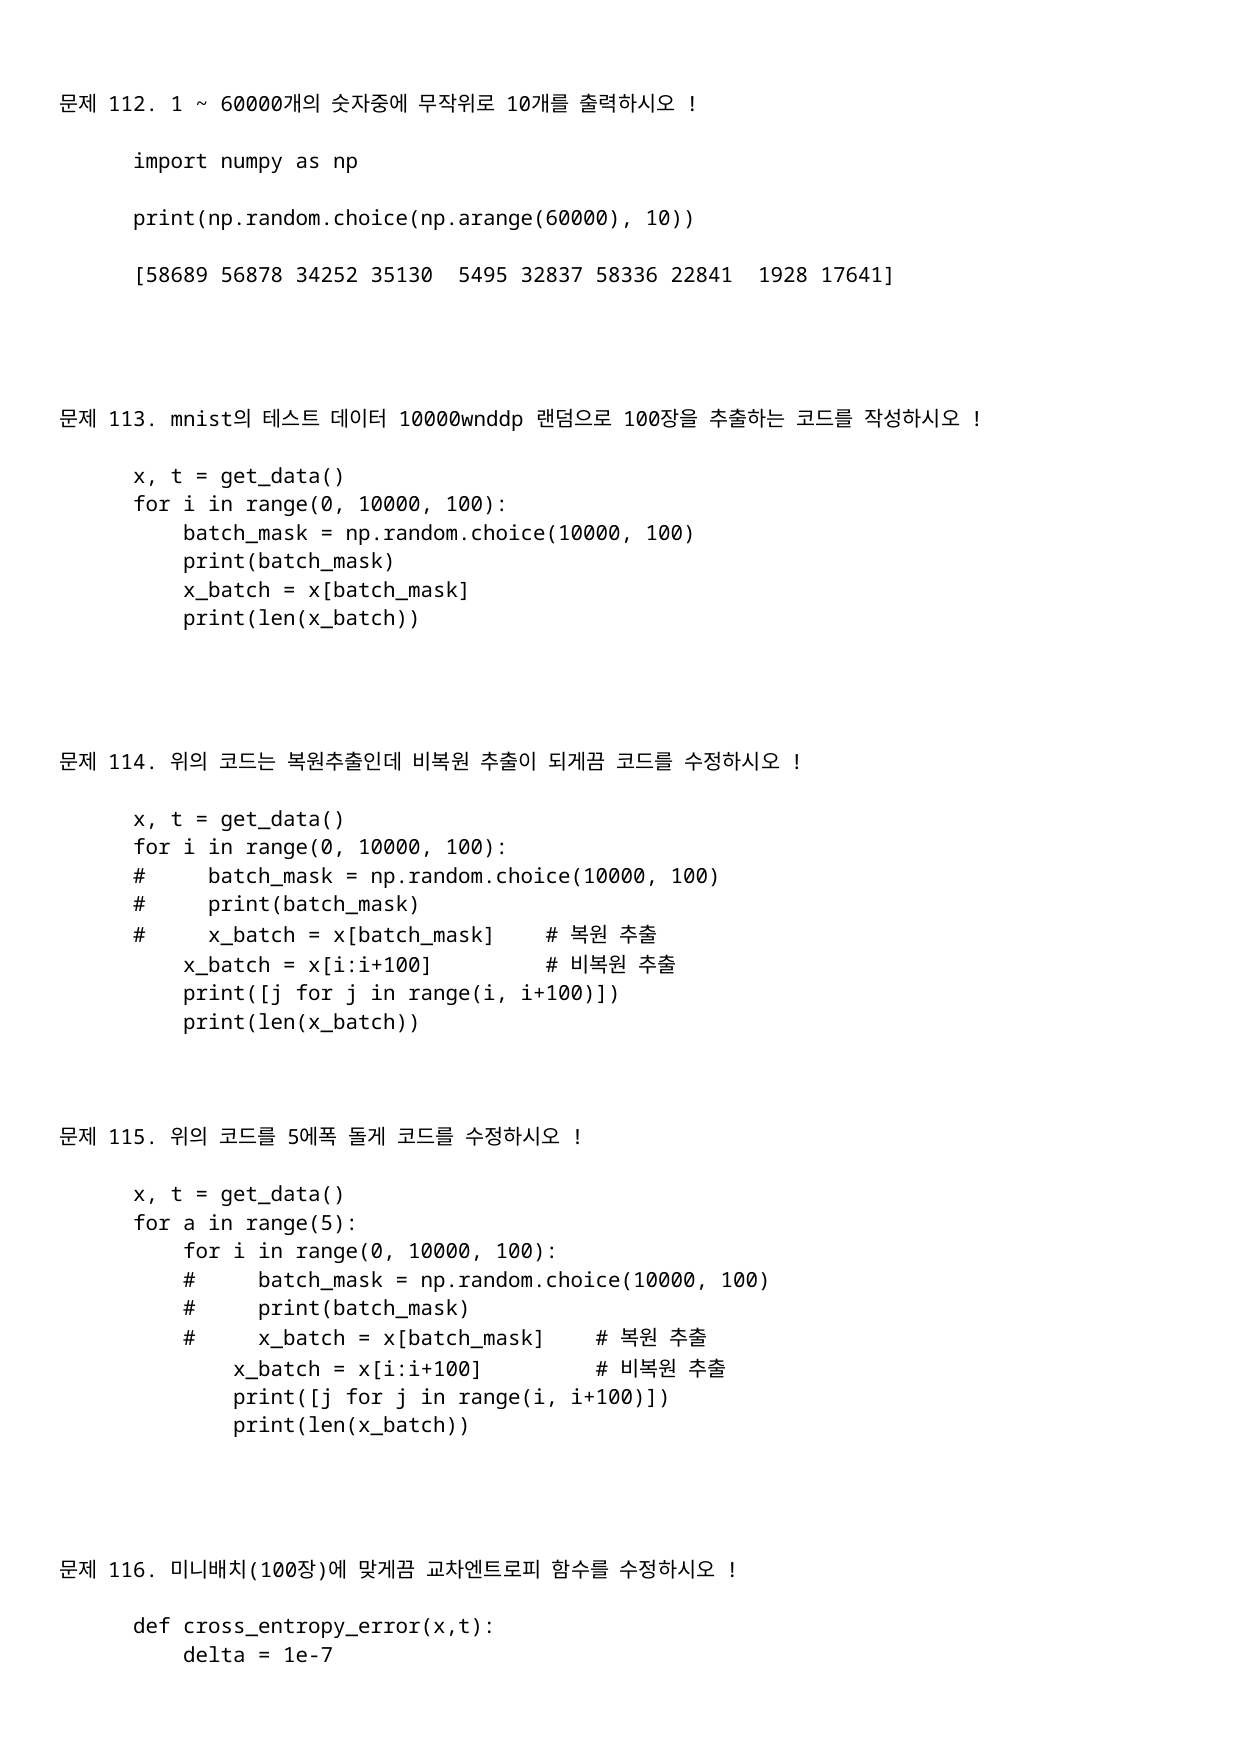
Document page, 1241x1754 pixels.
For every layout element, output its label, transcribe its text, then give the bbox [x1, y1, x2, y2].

text print(batch_mask) [59, 546, 1181, 575]
text print(len(x_batch)) [59, 1411, 1181, 1439]
text x, t = get_data() [59, 804, 1181, 832]
text 문제 116. 미니배치(100장)에 맞게끔 교차엔트로피 함수를 수정하시오 ! [59, 1553, 1181, 1583]
text print([j for j in range(i, i+100)]) [59, 1382, 1181, 1411]
text x, t = get_data() [59, 461, 1181, 489]
text 문제 113. mnist의 테스트 데이터 10000wnddp 랜덤으로 100장을 추출하는 코드를 작성하시오 ! [59, 402, 1181, 432]
text x_batch = x[batch_mask] [59, 575, 1181, 603]
text print(len(x_batch)) [59, 1007, 1181, 1035]
text print([j for j in range(i, i+100)]) [59, 978, 1181, 1007]
text # print(batch_mask) [59, 1293, 1181, 1322]
text x_batch = x[i:i+100] # 비복원 추출 [59, 1352, 1181, 1382]
text # batch_mask = np.random.choice(10000, 100) [59, 861, 1181, 889]
text [58689 56878 34252 35130 5495 32837 58336 22841 1928 17641] [59, 260, 1181, 288]
text def cross_entropy_error(x,t): [59, 1612, 1181, 1640]
text 문제 115. 위의 코드를 5에폭 돌게 코드를 수정하시오 ! [59, 1121, 1181, 1151]
text for i in range(0, 10000, 100): [59, 832, 1181, 861]
text for i in range(0, 10000, 100): [59, 1236, 1181, 1265]
text print(len(x_batch)) [59, 603, 1181, 632]
text # batch_mask = np.random.choice(10000, 100) [59, 1265, 1181, 1293]
text 문제 114. 위의 코드는 복원추출인데 비복원 추출이 되게끔 코드를 수정하시오 ! [59, 745, 1181, 776]
text for a in range(5): [59, 1208, 1181, 1236]
text # x_batch = x[batch_mask] # 복원 추출 [59, 1322, 1181, 1352]
text batch_mask = np.random.choice(10000, 100) [59, 518, 1181, 546]
text delta = 1e-7 [59, 1640, 1181, 1668]
text for i in range(0, 10000, 100): [59, 489, 1181, 518]
text # print(batch_mask) [59, 889, 1181, 918]
text x_batch = x[i:i+100] # 비복원 추출 [59, 948, 1181, 978]
text # x_batch = x[batch_mask] # 복원 추출 [59, 918, 1181, 948]
text x, t = get_data() [59, 1179, 1181, 1208]
text print(np.random.choice(np.arange(60000), 10)) [59, 203, 1181, 232]
text import numpy as np [59, 146, 1181, 175]
text 문제 112. 1 ~ 60000개의 숫자중에 무작위로 10개를 출력하시오 ! [59, 87, 1181, 118]
